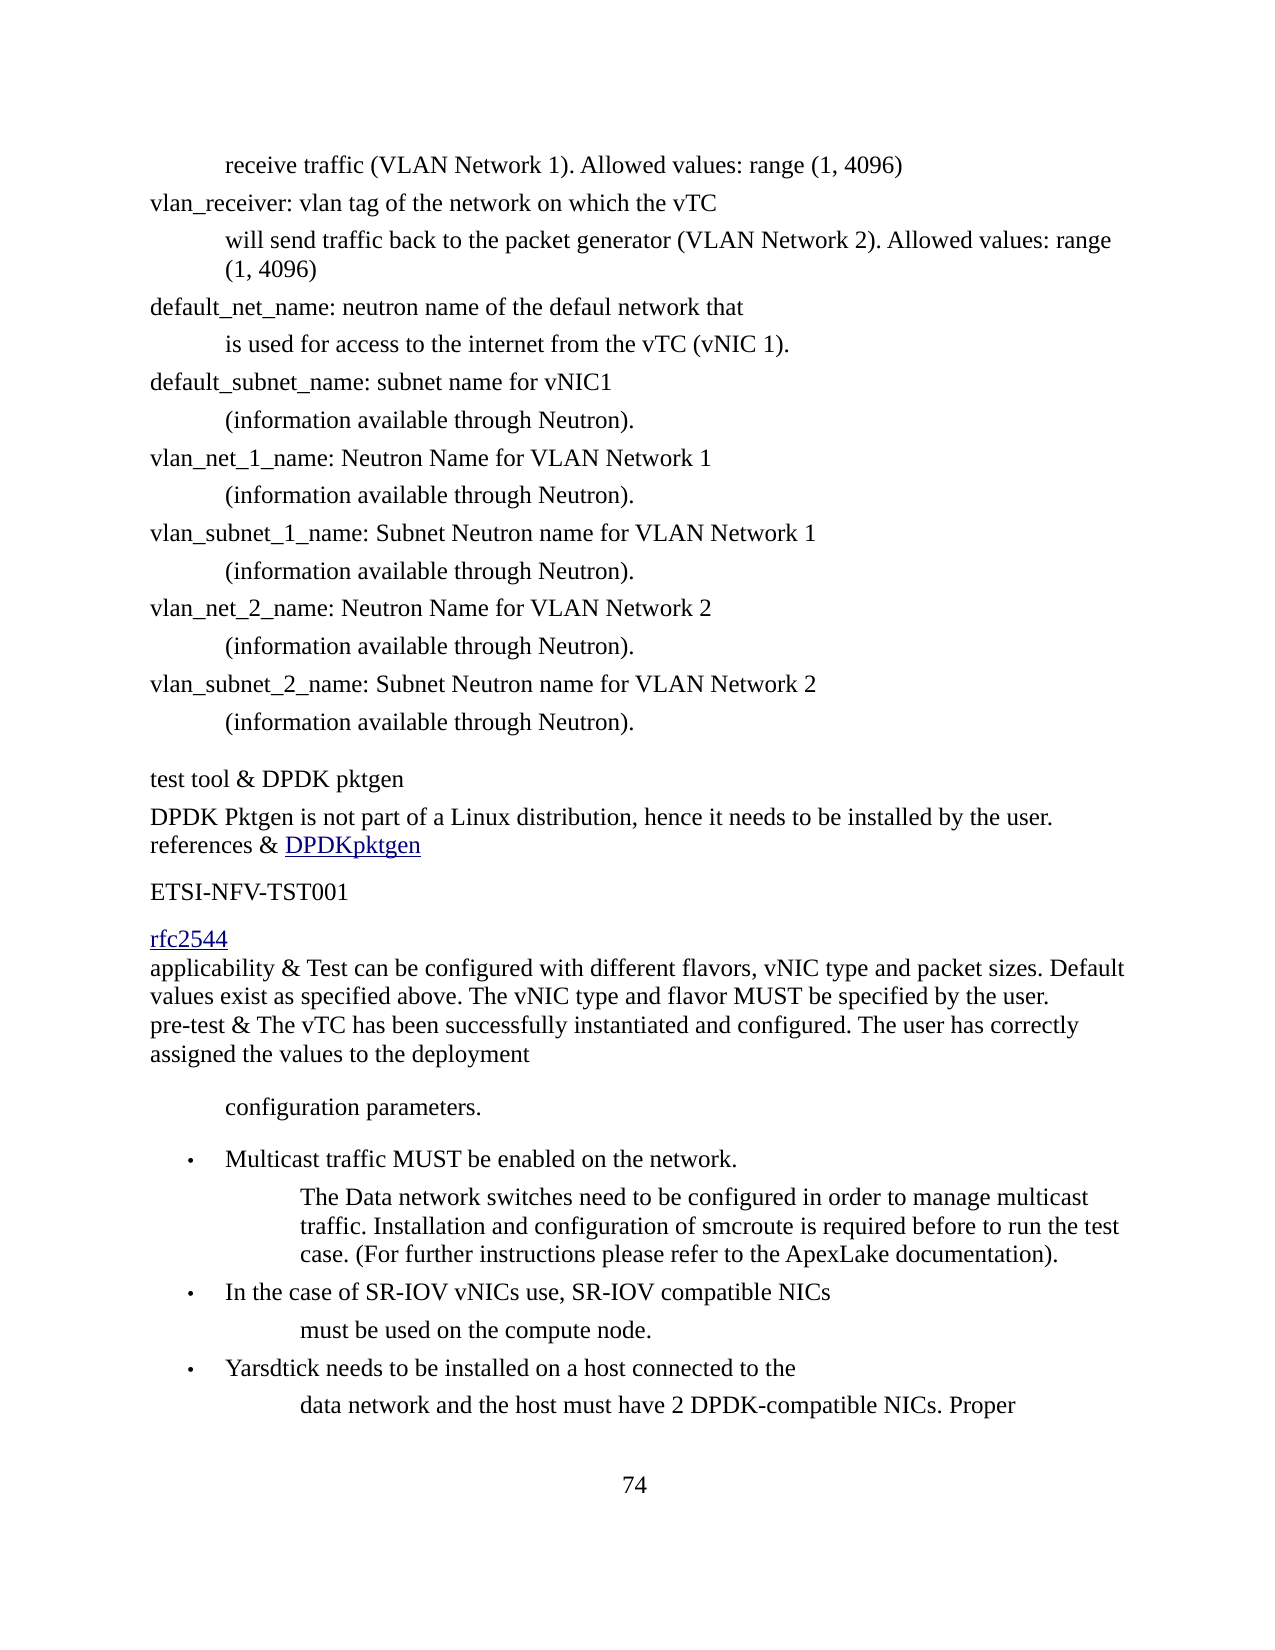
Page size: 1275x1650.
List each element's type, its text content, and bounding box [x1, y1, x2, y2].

text vlan_subnet_2_name: Subnet Neutron name for VLAN Network 2 [150, 669, 1125, 698]
text (information available through Neutron). [225, 707, 1125, 735]
list data network and the host must have 2 DPDK-compatible NICs. Proper [262, 1390, 1125, 1419]
text receive traffic (VLAN Network 1). Allowed values: range (1, 4096) [225, 150, 1125, 179]
text vlan_net_1_name: Neutron Name for VLAN Network 1 [150, 443, 1125, 471]
text default_subnet_name: subnet name for vNIC1 [150, 367, 1125, 396]
list The Data network switches need to be configured in order to manage multicast traffic. Installation and configuration of smcroute is required before to run the test case. (For further instructions please refer to the ApexLake documentation). [262, 1182, 1125, 1268]
text (information available through Neutron). [225, 556, 1125, 584]
text (information available through Neutron). [225, 405, 1125, 434]
text configuration parameters. [225, 1092, 1125, 1120]
text vlan_receiver: vlan tag of the network on which the vTC [150, 188, 1125, 216]
text (information available through Neutron). [225, 631, 1125, 660]
text will send traffic back to the packet generator (VLAN Network 2). Allowed values: range (1, 4096) [225, 225, 1125, 283]
text vlan_subnet_1_name: Subnet Neutron name for VLAN Network 1 [150, 518, 1125, 547]
text rfc2544 applicability & Test can be configured with different flavors, vNIC type and packet sizes. Default values exist as specified above. The vNIC type and flavor MUST be specified by the user. pre-test & The vTC has been successfully instantiated and configured. The user has correctly assigned the values to the deployment [150, 924, 1125, 1068]
text vlan_net_2_name: Neutron Name for VLAN Network 2 [150, 593, 1125, 622]
text is used for access to the internet from the vTC (vNIC 1). [225, 329, 1125, 358]
list In the case of SR-IOV vNICs use, SR-IOV compatible NICs [187, 1277, 1125, 1306]
text DPDK Pktgen is not part of a Linux distribution, hence it needs to be installed by the user. references & DPDKpktgen [150, 802, 1125, 859]
text default_net_name: neutron name of the defaul network that [150, 292, 1125, 321]
text test tool & DPDK pktgen [150, 735, 1125, 793]
text ETSI-NFV-TST001 [150, 877, 1125, 906]
list must be used on the compute node. [262, 1315, 1125, 1344]
list Multicast traffic MUST be enabled on the network. [187, 1144, 1125, 1173]
text (information available through Neutron). [225, 480, 1125, 509]
list Yarsdtick needs to be installed on a host connected to the [187, 1353, 1125, 1381]
